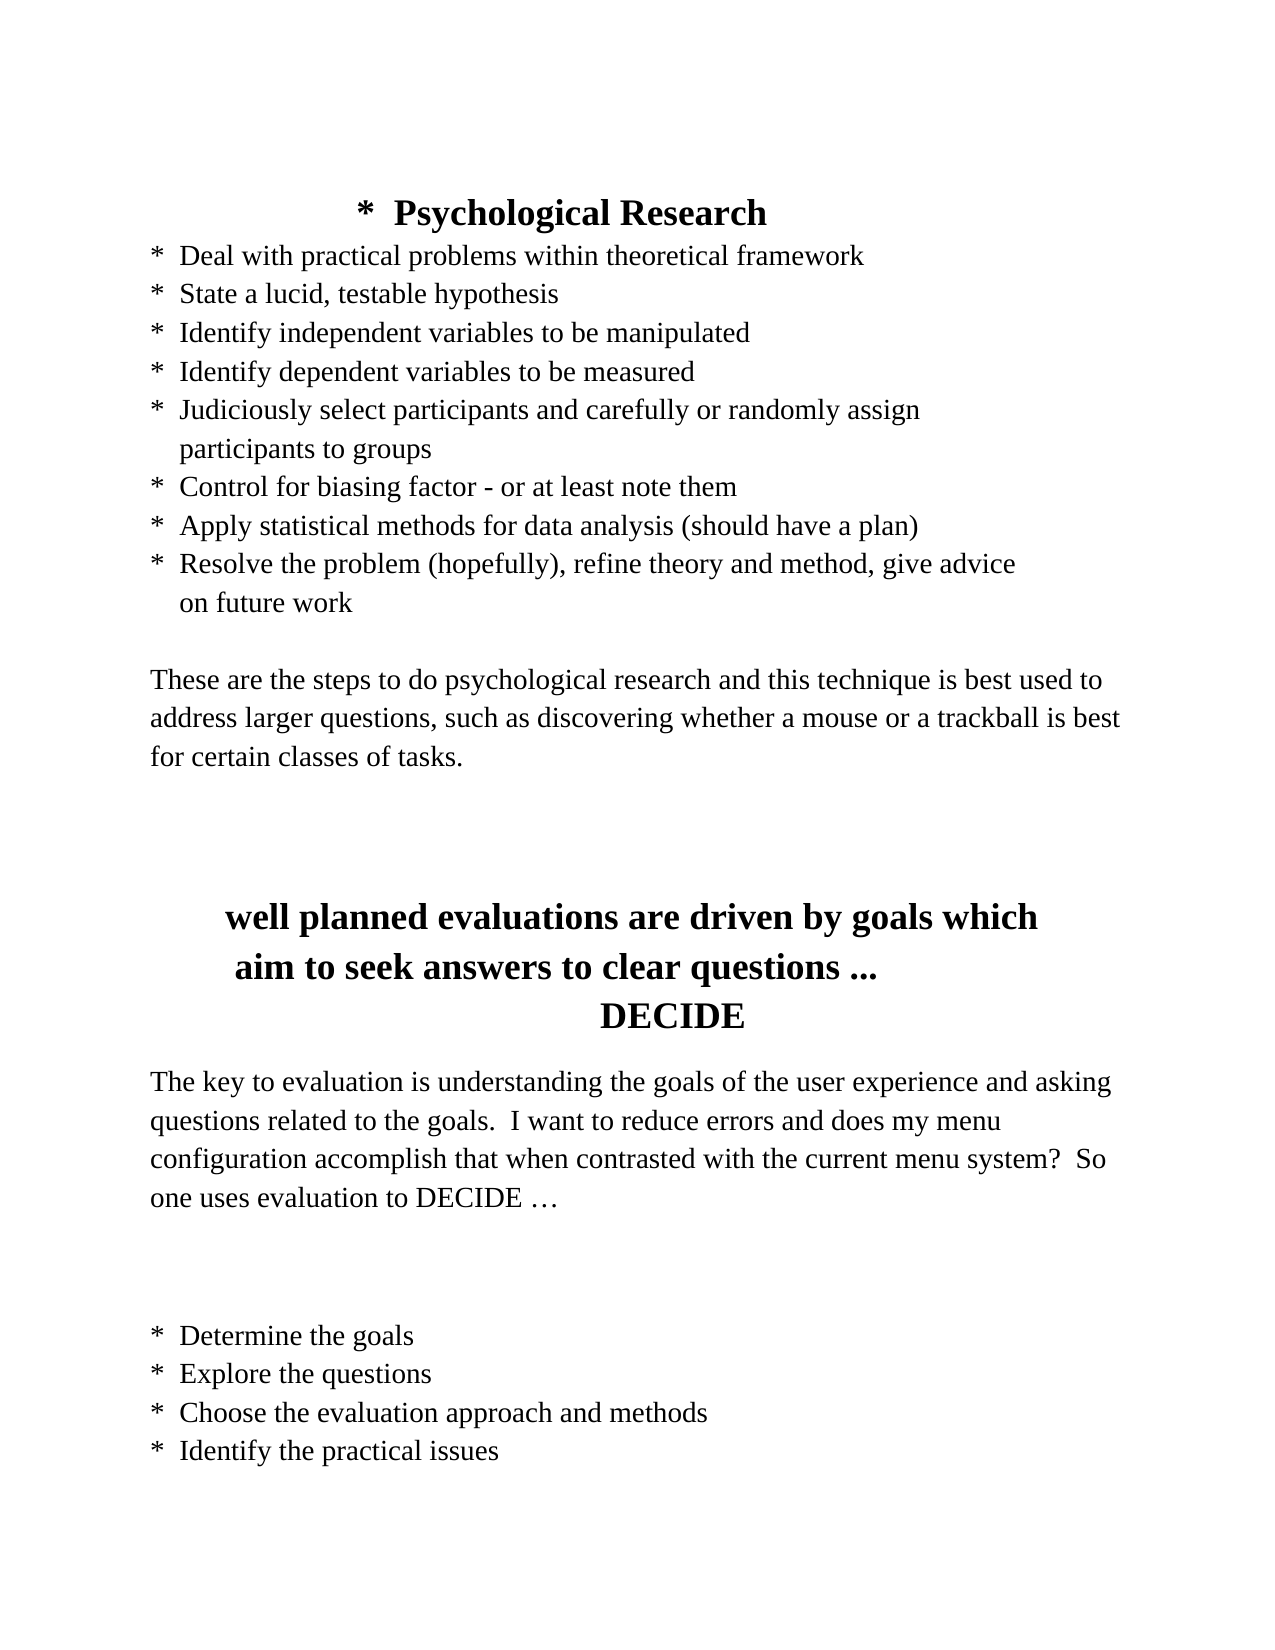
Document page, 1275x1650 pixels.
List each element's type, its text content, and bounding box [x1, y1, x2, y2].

text The key to evaluation is understanding the goals of the user experience and asking questions related to the goals. I want to reduce errors and does my menu configuration accomplish that when contrasted with the current menu system? So one uses evaluation to DECIDE … * Determine the goals * Explore the questions * Choose the evaluation approach and methods * Identify the practical issues [150, 1064, 1125, 1467]
text * Psychological Research * Deal with practical problems within theoretical framework * State a lucid, testable hypothesis * Identify independent variables to be manipulated * Identify dependent variables to be measured * Judiciously select participants and carefully or randomly assign participants to groups * Control for biasing factor - or at least note them * Apply statistical methods for data analysis (should have a plan) * Resolve the problem (hopefully), refine theory and method, give advice on future work These are the steps to do psychological research and this technique is best used to address larger questions, such as discovering whether a mouse or a trackball is best for certain classes of tasks. well planned evaluations are driven by goals which aim to seek answers to clear questions ... DECIDE [150, 150, 1125, 1037]
